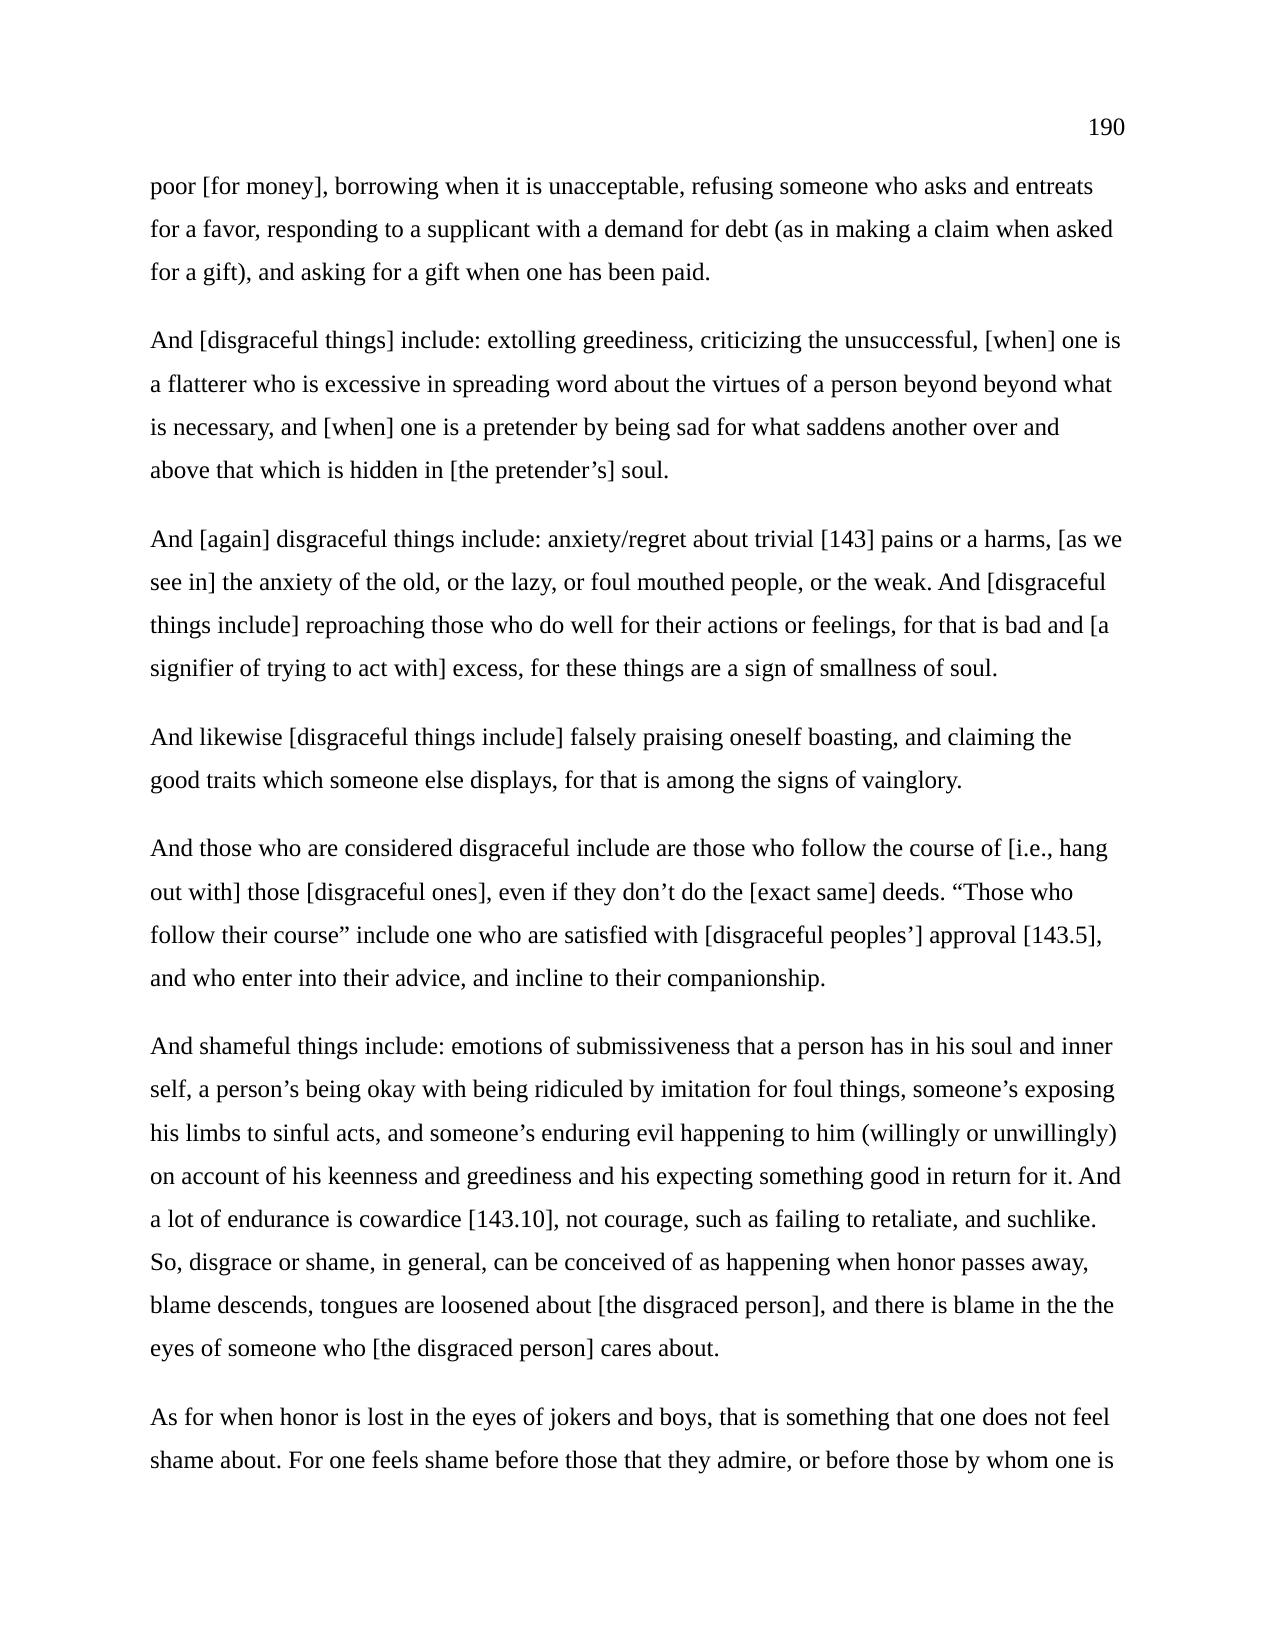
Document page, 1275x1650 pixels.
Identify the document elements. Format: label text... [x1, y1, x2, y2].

text And [again] disgraceful things include: anxiety/regret about trivial [143] pains or a harms, [as we see in] the anxiety of the old, or the lazy, or foul mouthed people, or the weak. And [disgraceful things include] reproaching those who do well for their actions or feelings, for that is bad and [a signifier of trying to act with] excess, for these things are a sign of smallness of soul. [150, 524, 1125, 682]
text And those who are considered disgraceful include are those who follow the course of [i.e., hang out with] those [disgraceful ones], even if they don’t do the [exact same] deeds. “Those who follow their course” include one who are satisfied with [disgraceful peoples’] approval [143.5], and who enter into their advice, and incline to their companionship. [150, 833, 1125, 992]
text And [disgraceful things] include: extolling greediness, criticizing the unsuccessful, [when] one is a flatterer who is excessive in spreading word about the virtues of a person beyond beyond what is necessary, and [when] one is a pretender by being sad for what saddens another over and above that which is hidden in [the pretender’s] soul. [150, 326, 1125, 484]
text poor [for money], borrowing when it is unacceptable, refusing someone who asks and entreats for a favor, responding to a supplicant with a demand for debt (as in making a claim when asked for a gift), and asking for a gift when one has been paid. [150, 171, 1125, 286]
text As for when honor is lost in the eyes of jokers and boys, that is something that one does not feel shame about. For one feels shame before those that they admire, or before those by whom one is [150, 1402, 1125, 1474]
text And likewise [disgraceful things include] falsely praising oneself boasting, and claiming the good traits which someone else displays, for that is among the signs of vainglory. [150, 722, 1125, 793]
text And shameful things include: emotions of submissiveness that a person has in his soul and inner self, a person’s being okay with being ridiculed by imitation for foul things, someone’s exposing his limbs to sinful acts, and someone’s enduring evil happening to him (willingly or unwillingly) on account of his keenness and greediness and his expecting something good in return for it. And a lot of endurance is cowardice [143.10], not courage, such as failing to retaliate, and suchlike. So, disgrace or shame, in general, can be conceived of as happening when honor passes away, blame descends, tongues are loosened about [the disgraced person], and there is blame in the the eyes of someone who [the disgraced person] cares about. [150, 1031, 1125, 1362]
